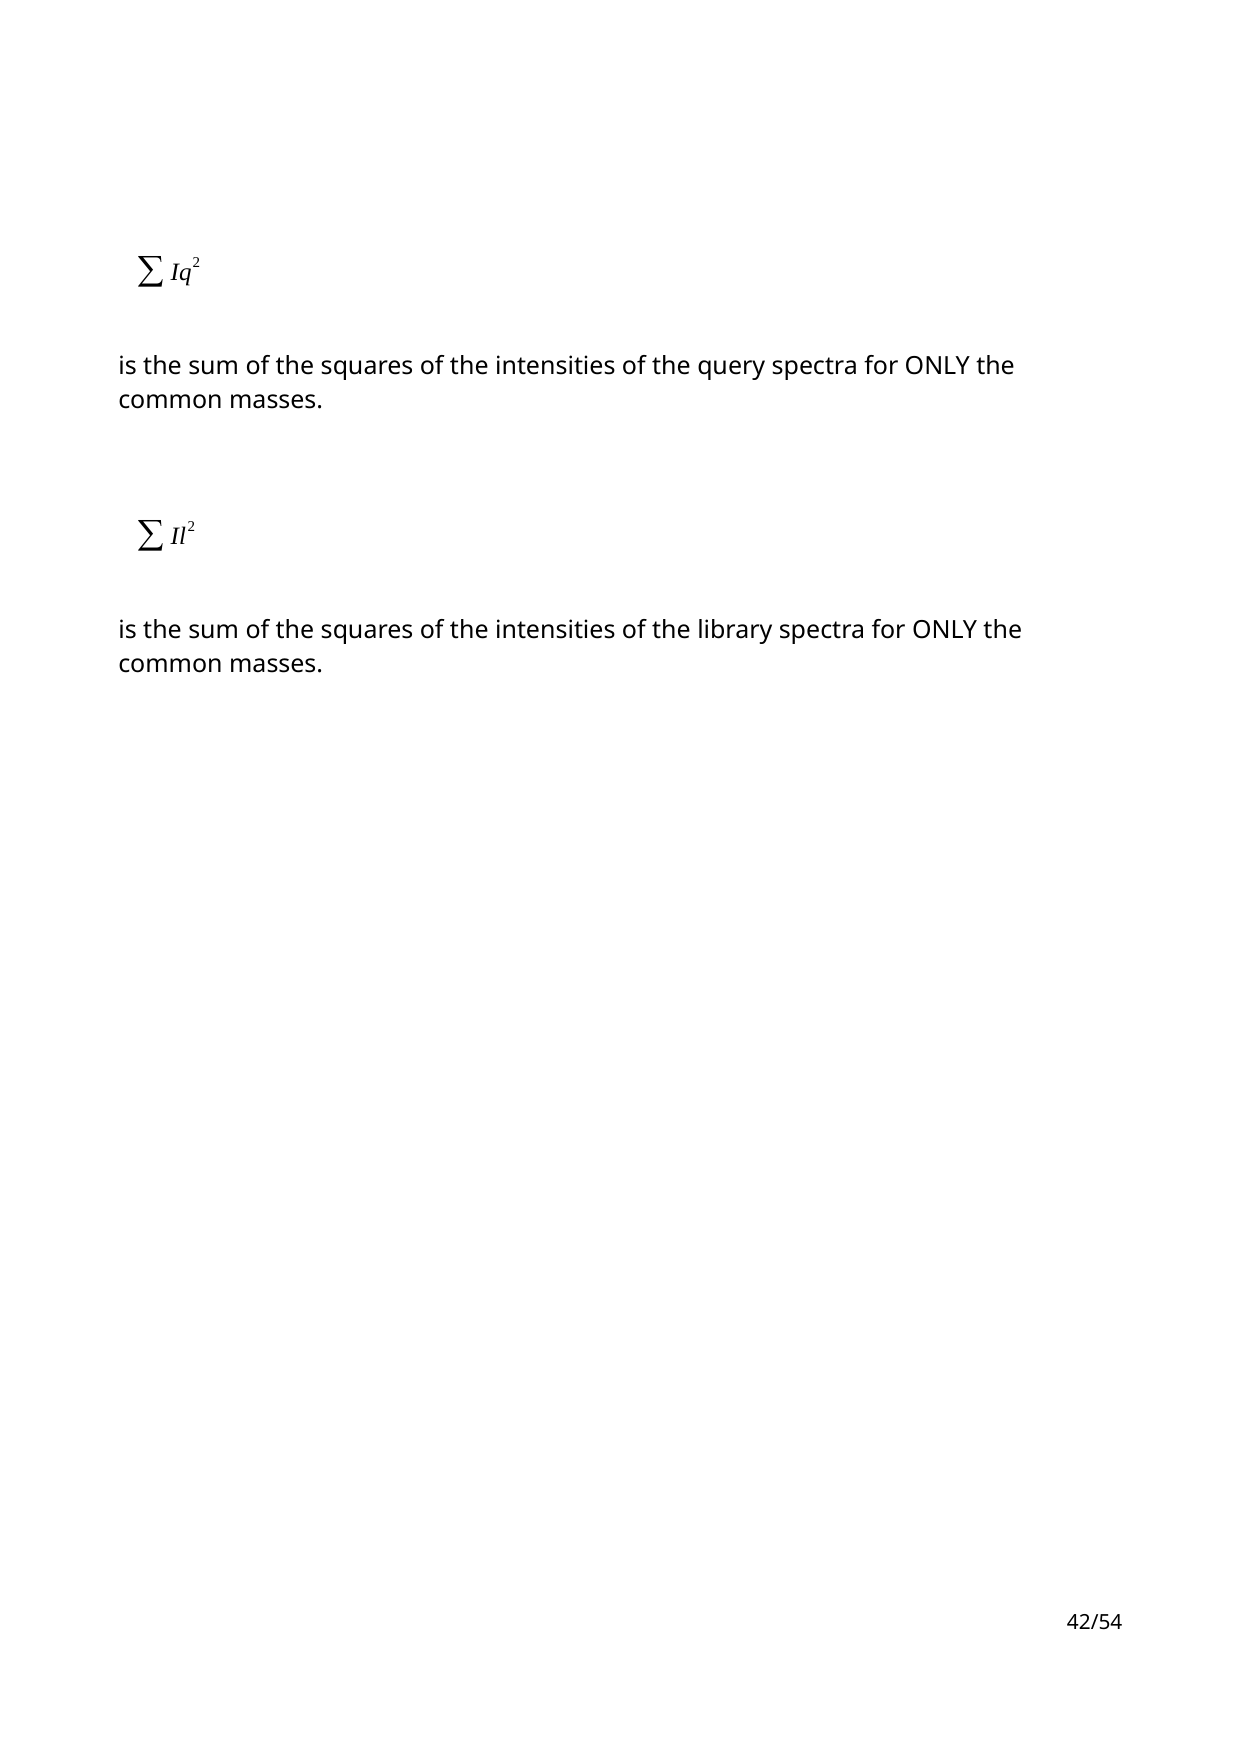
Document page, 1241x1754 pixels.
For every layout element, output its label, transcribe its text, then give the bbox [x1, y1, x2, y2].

text is the sum of the squares of the intensities of the library spectra for ONLY the common masses. [118, 612, 1122, 680]
text is the sum of the squares of the intensities of the query spectra for ONLY the common masses. [118, 348, 1122, 416]
